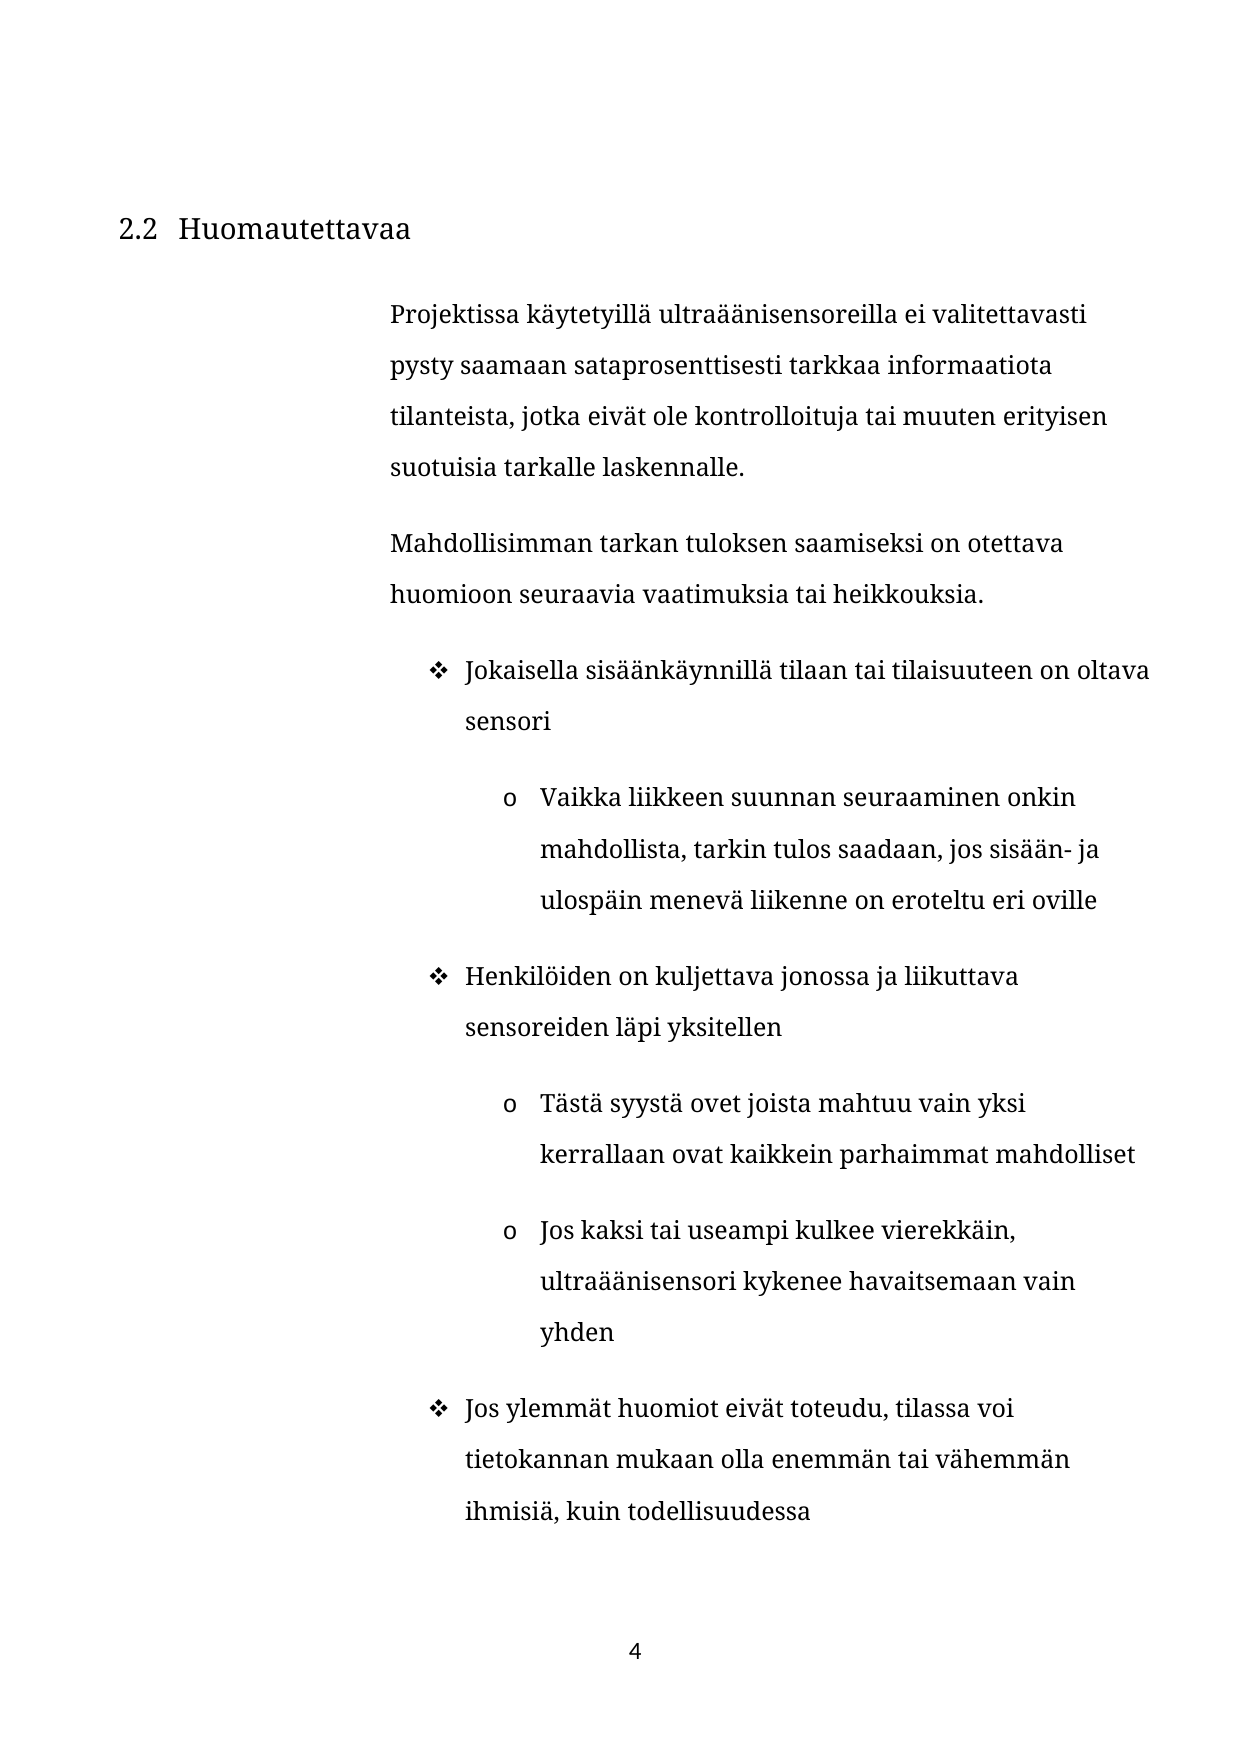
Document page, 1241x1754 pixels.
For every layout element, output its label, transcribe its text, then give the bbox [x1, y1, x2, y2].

list Vaikka liikkeen suunnan seuraaminen onkin mahdollista, tarkin tulos saadaan, jos sisään- ja ulospäin menevä liikenne on eroteltu eri oville [502, 780, 1152, 916]
subtitle Huomautettavaa [118, 208, 1152, 248]
list Jos ylemmät huomiot eivät toteudu, tilassa voi tietokannan mukaan olla enemmän tai vähemmän ihmisiä, kuin todellisuudessa [427, 1391, 1152, 1527]
list Tästä syystä ovet joista mahtuu vain yksi kerrallaan ovat kaikkein parhaimmat mahdolliset [502, 1085, 1152, 1171]
list Henkilöiden on kuljettava jonossa ja liikuttava sensoreiden läpi yksitellen [427, 958, 1152, 1043]
text Projektissa käytetyillä ultraäänisensoreilla ei valitettavasti pysty saamaan sataprosenttisesti tarkkaa informaatiota tilanteista, jotka eivät ole kontrolloituja tai muuten erityisen suotuisia tarkalle laskennalle. [390, 297, 1152, 484]
list Jos kaksi tai useampi kulkee vierekkäin, ultraäänisensori kykenee havaitsemaan vain yhden [502, 1213, 1152, 1349]
text Mahdollisimman tarkan tuloksen saamiseksi on otettava huomioon seuraavia vaatimuksia tai heikkouksia. [390, 526, 1152, 611]
list Jokaisella sisäänkäynnillä tilaan tai tilaisuuteen on oltava sensori [427, 653, 1152, 738]
